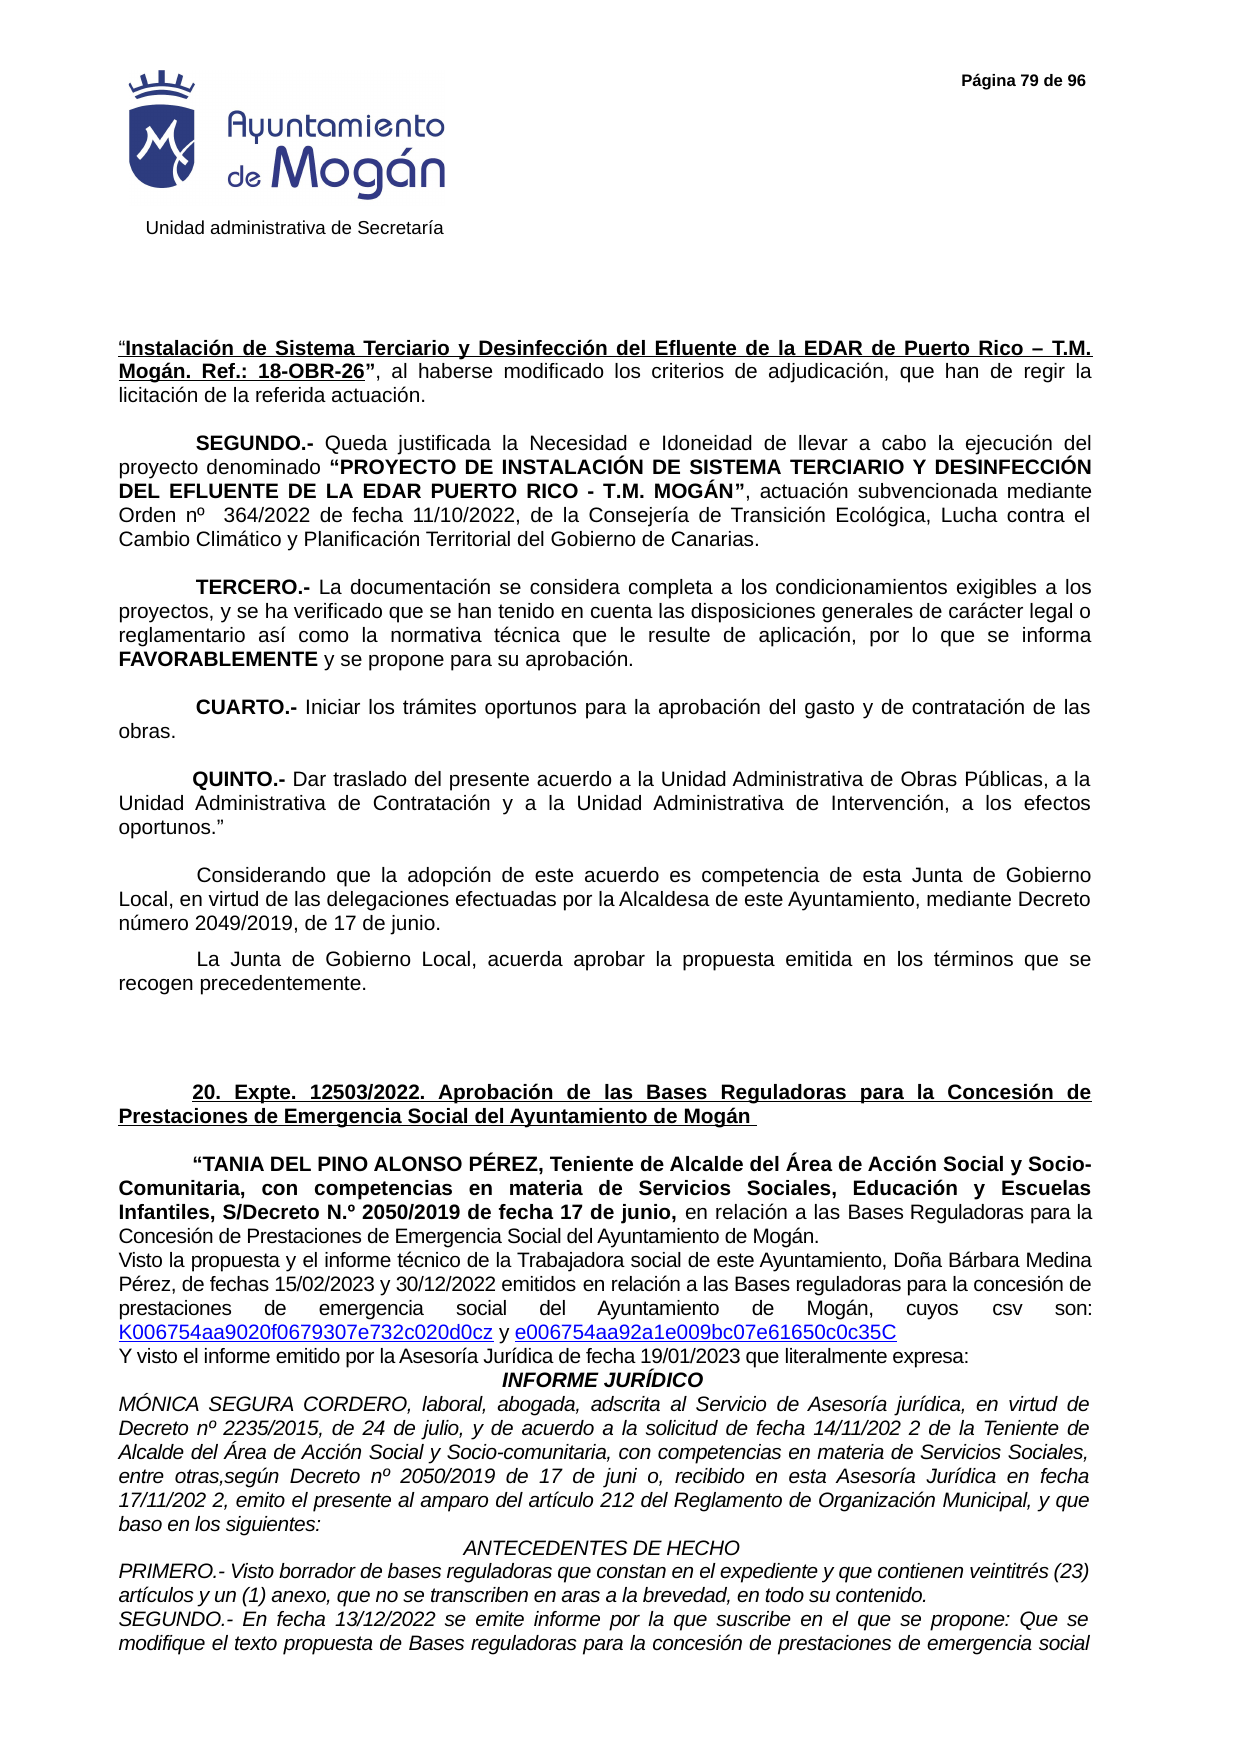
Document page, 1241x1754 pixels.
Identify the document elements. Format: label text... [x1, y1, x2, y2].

text La Junta de Gobierno Local, acuerda aprobar la propuesta emitida en los términos que se recogen precedentemente. [118, 947, 1092, 995]
text Mogán. Ref.: 18-OBR-26”, al haberse modificado los criterios de adjudicación, que han de regir la licitación de la referida actuación. [118, 357, 1092, 407]
text PRIMERO.- Visto borrador de bases reguladoras que constan en el expediente y que contienen veintitrés (23) artículos y un (1) anexo, que no se transcriben en aras a la brevedad, en todo su contenido. [118, 1559, 1092, 1607]
text MÓNICA SEGURA CORDERO, laboral, abogada, adscrita al Servicio de Asesoría jurídica, en virtud de Decreto nº 2235/2015, de 24 de julio, y de acuerdo a la solicitud de fecha 14/11/202 2 de la Teniente de Alcalde del Área de Acción Social y Socio-comunitaria, con competencias en materia de Servicios Sociales, entre otras,según Decreto nº 2050/2019 de 17 de juni o, recibido en esta Asesoría Jurídica en fecha 17/11/202 2, emito el presente al amparo del artículo 212 del Reglamento de Organización Municipal, y que baso en los siguientes: [118, 1392, 1092, 1535]
text ANTECEDENTES DE HECHO [118, 1535, 1092, 1559]
text SEGUNDO.- En fecha 13/12/2022 se emite informe por la que suscribe en el que se propone: Que se modifique el texto propuesta de Bases reguladoras para la concesión de prestaciones de emergencia social [118, 1607, 1092, 1655]
text TERCERO.- La documentación se considera completa a los condicionamientos exigibles a los proyectos, y se ha verificado que se han tenido en cuenta las disposiciones generales de carácter legal o reglamentario así como la normativa técnica que le resulte de aplicación, por lo que se informa FAVORABLEMENTE y se propone para su aprobación. [118, 575, 1092, 671]
text SEGUNDO.- Queda justificada la Necesidad e Idoneidad de llevar a cabo la ejecución del proyecto denominado “PROYECTO DE INSTALACIÓN DE SISTEMA TERCIARIO Y DESINFECCIÓN DEL EFLUENTE DE LA EDAR PUERTO RICO - T.M. MOGÁN”, actuación subvencionada mediante Orden nº 364/2022 de fecha 11/10/2022, de la Consejería de Transición Ecológica, Lucha contra el Cambio Climático y Planificación Territorial del Gobierno de Canarias. [118, 431, 1092, 551]
text Y visto el informe emitido por la Asesoría Jurídica de fecha 19/01/2023 que literalmente expresa: [118, 1344, 1092, 1368]
text CUARTO.- Iniciar los trámites oportunos para la aprobación del gasto y de contratación de las obras. [118, 695, 1092, 743]
text 20. Expte. 12503/2022. Aprobación de las Bases Reguladoras para la Concesión de Prestaciones de Emergencia Social del Ayuntamiento de Mogán [118, 1080, 1092, 1128]
picture [128, 70, 445, 206]
text 3/ [118, 1128, 1092, 1152]
text INFORME JURÍDICO [118, 1368, 1092, 1392]
text Visto la propuesta y el informe técnico de la Trabajadora social de este Ayuntamiento, Doña Bárbara Medina Pérez, de fechas 15/02/2023 y 30/12/2022 emitidos en relación a las Bases reguladoras para la concesión de prestaciones de emergencia social del Ayuntamiento de Mogán, cuyos csv son: K006754aa9020f0679307e732c020d0cz y e006754aa92a1e009bc07e61650c0c35C [118, 1248, 1092, 1344]
text QUINTO.- Dar traslado del presente acuerdo a la Unidad Administrativa de Obras Públicas, a la Unidad Administrativa de Contratación y a la Unidad Administrativa de Intervención, a los efectos oportunos.” [118, 767, 1092, 838]
text “TANIA DEL PINO ALONSO PÉREZ, Teniente de Alcalde del Área de Acción Social y Socio-Comunitaria, con competencias en materia de Servicios Sociales, Educación y Escuelas Infantiles, S/Decreto N.º 2050/2019 de fecha 17 de junio, en relación a las Bases Reguladoras para la Concesión de Prestaciones de Emergencia Social del Ayuntamiento de Mogán. [118, 1152, 1092, 1248]
text Considerando que la adopción de este acuerdo es competencia de esta Junta de Gobierno Local, en virtud de las delegaciones efectuadas por la Alcaldesa de este Ayuntamiento, mediante Decreto número 2049/2019, de 17 de junio. [118, 862, 1092, 934]
text “Instalación de Sistema Terciario y Desinfección del Efluente de la EDAR de Puerto Rico – T.M. [118, 335, 1092, 356]
